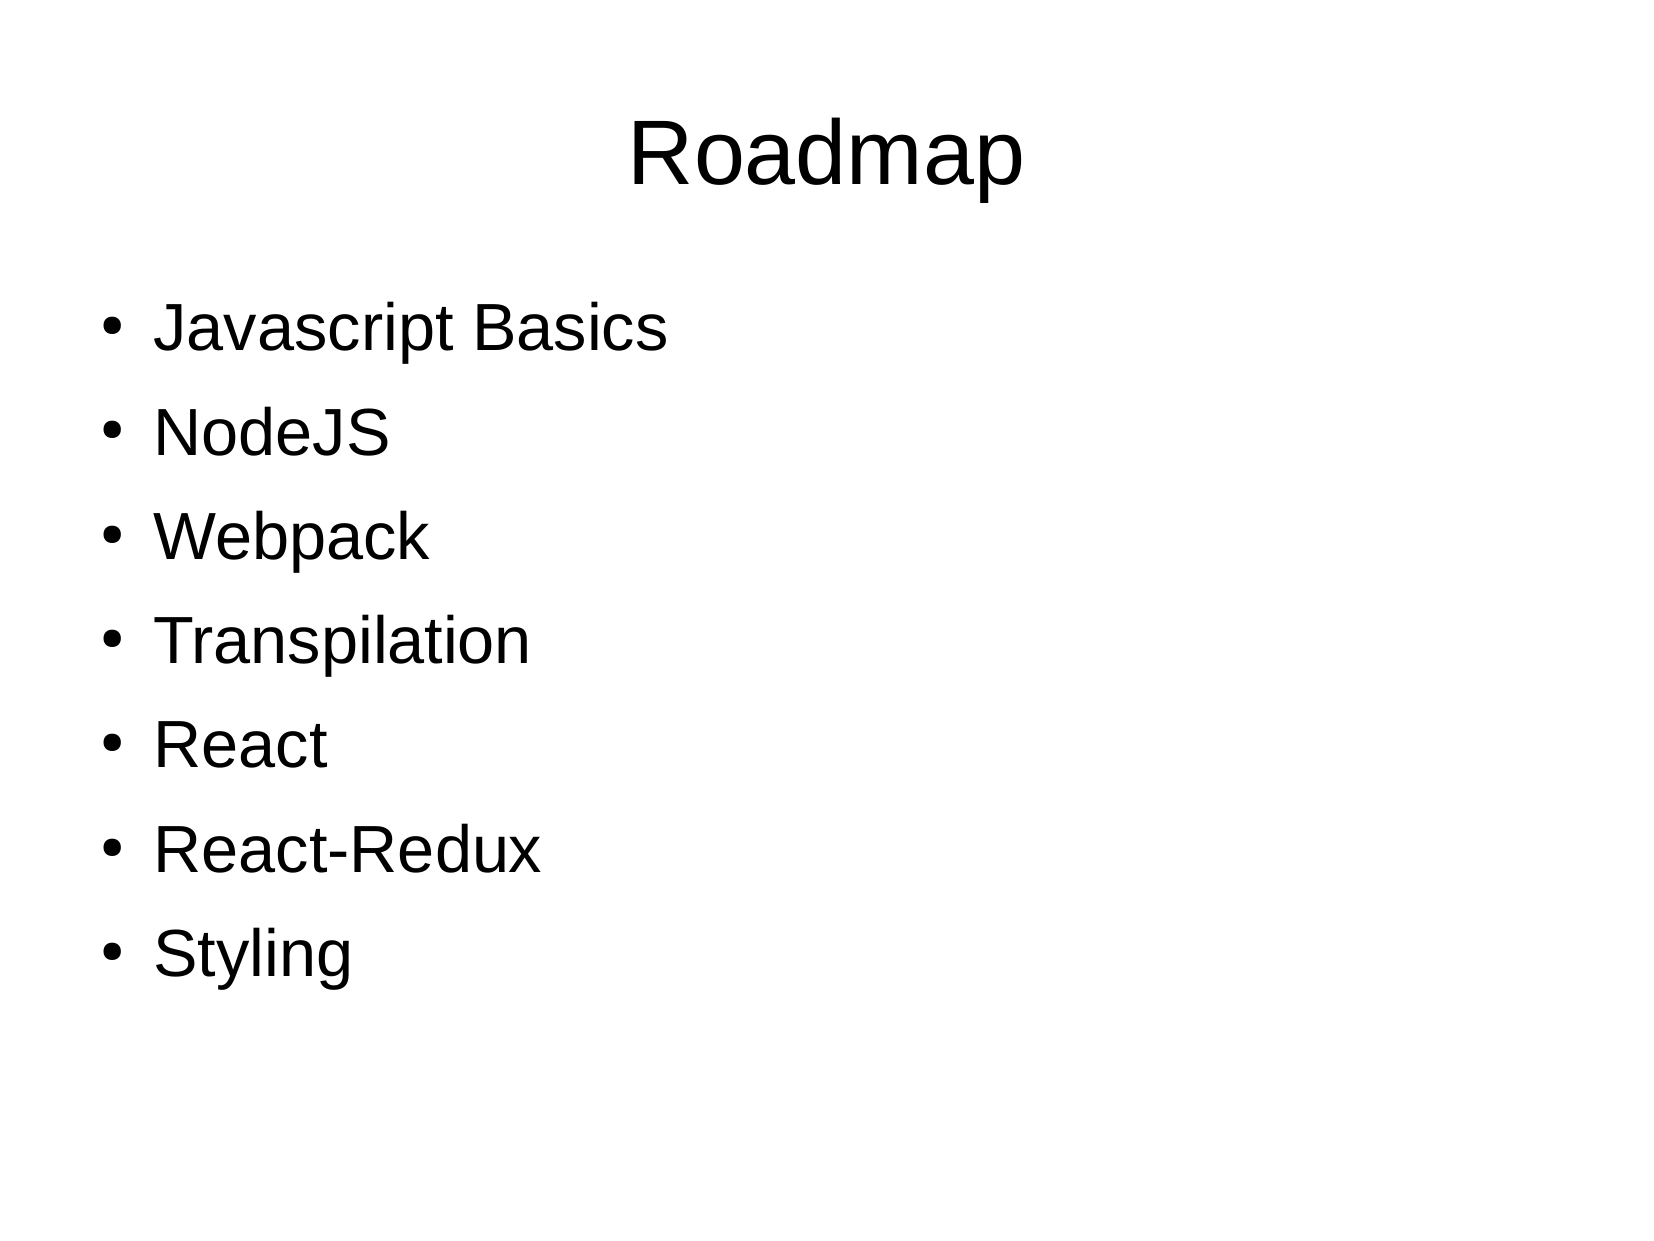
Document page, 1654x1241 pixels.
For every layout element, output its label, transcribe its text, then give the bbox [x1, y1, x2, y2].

title Roadmap [82, 49, 1571, 257]
list Javascript Basics NodeJS Webpack Transpilation React React-Redux Styling [82, 290, 1571, 1010]
